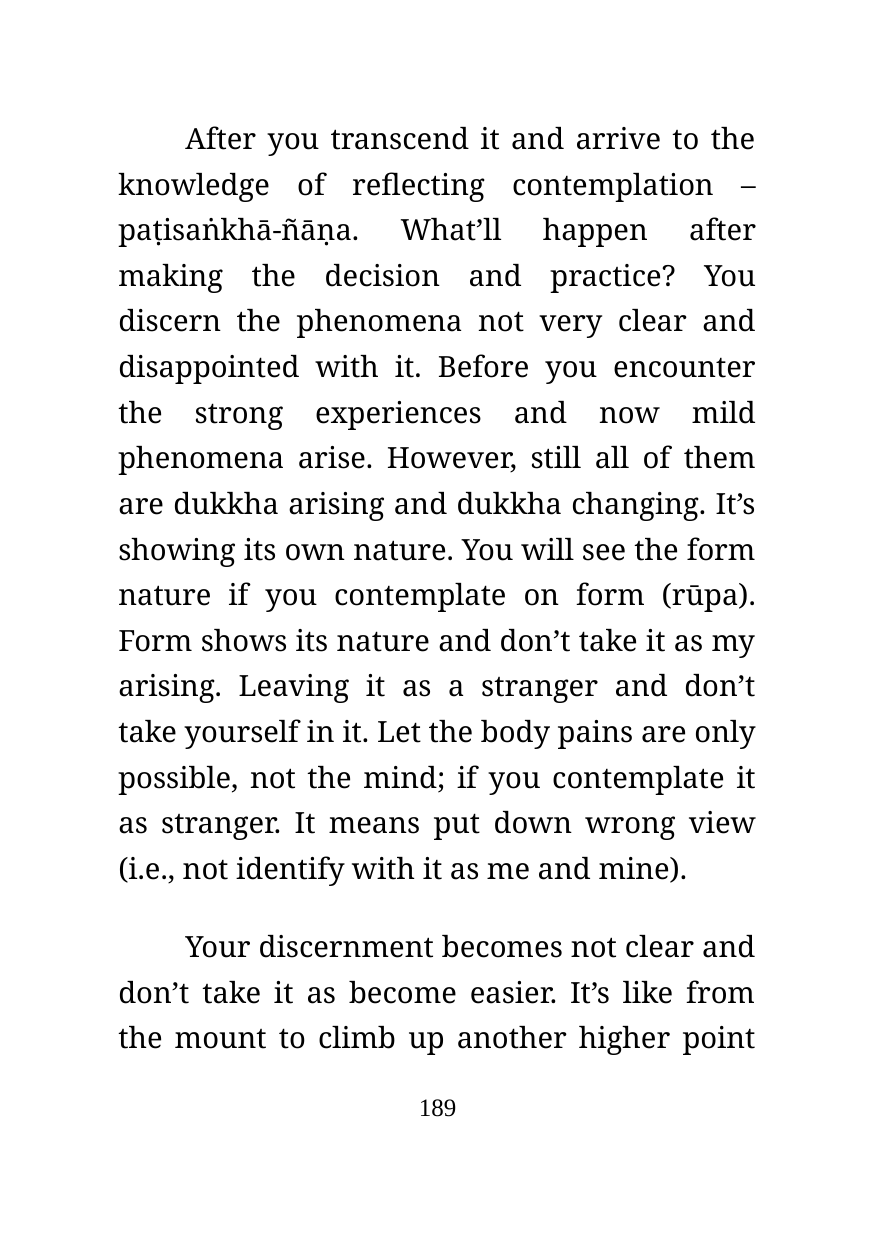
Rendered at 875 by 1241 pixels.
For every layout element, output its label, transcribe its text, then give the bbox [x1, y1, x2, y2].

text Your discernment becomes not clear and don’t take it as become easier. It’s like from the mount to climb up another higher point [118, 926, 756, 1057]
text After you transcend it and arrive to the knowledge of reflecting contemplation – paṭisaṅkhā-ñāṇa. What’ll happen after making the decision and practice? You discern the phenomena not very clear and disappointed with it. Before you encounter the strong experiences and now mild phenomena arise. However, still all of them are dukkha arising and dukkha changing. It’s showing its own nature. You will see the form nature if you contemplate on form (rūpa). Form shows its nature and don’t take it as my arising. Leaving it as a stranger and don’t take yourself in it. Let the body pains are only possible, not the mind; if you contemplate it as stranger. It means put down wrong view (i.e., not identify with it as me and mine). [118, 118, 756, 888]
